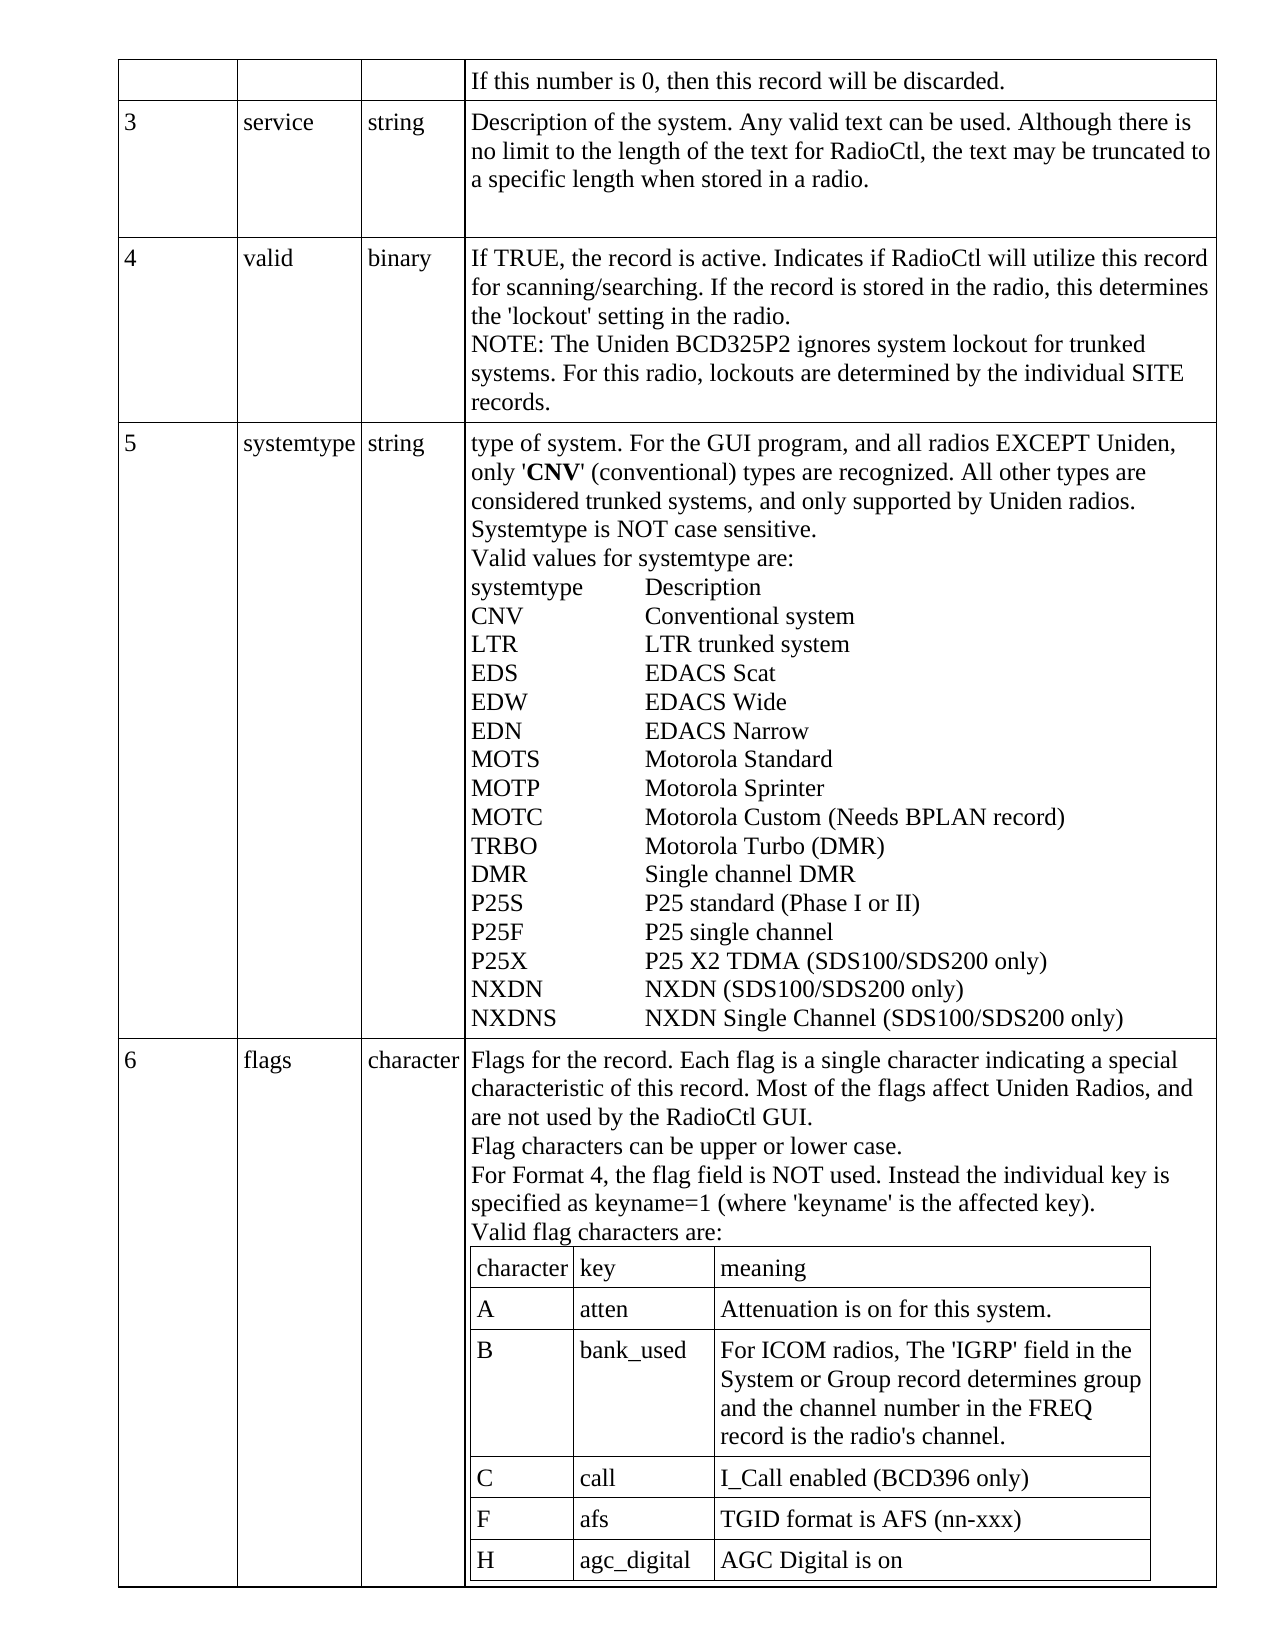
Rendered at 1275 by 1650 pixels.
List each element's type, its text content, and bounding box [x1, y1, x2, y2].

table_cell B [471, 1330, 573, 1456]
table_header systemtype [471, 572, 644, 601]
table_cell F [471, 1498, 573, 1538]
table_cell systemtype [238, 423, 361, 1038]
table_cell P25 standard (Phase I or II) [645, 888, 1211, 917]
table_cell call [574, 1457, 714, 1497]
table_cell 6 [119, 1039, 237, 1586]
table_cell NXDNS [471, 1003, 644, 1032]
table_cell string [362, 423, 464, 1038]
table_cell MOTC [471, 802, 644, 831]
table_cell service [238, 101, 361, 237]
table_cell If TRUE, the record is active. Indicates if RadioCtl will utilize this record for scanning/searching. If the record is stored in the radio, this determines the 'lockout' setting in the radio. NOTE: The Uniden BCD325P2 ignores system lockout for trunked systems. For this radio, lockouts are determined by the individual SITE records. [466, 238, 1216, 422]
table_cell string [362, 101, 464, 237]
table_cell For ICOM radios, The 'IGRP' field in the System or Group record determines group and the channel number in the FREQ record is the radio's channel. [715, 1330, 1150, 1456]
table_cell P25 X2 TDMA (SDS100/SDS200 only) [645, 946, 1211, 974]
table_cell EDS [471, 658, 644, 687]
table_cell C [471, 1457, 573, 1497]
table_cell Conventional system [645, 601, 1211, 629]
table_cell DMR [471, 860, 644, 888]
table_cell NXDN (SDS100/SDS200 only) [645, 975, 1211, 1003]
table_cell Flags for the record. Each flag is a single character indicating a special characteristic of this record. Most of the flags affect Uniden Radios, and are not used by the RadioCtl GUI. Flag characters can be upper or lower case. For Format 4, the flag field is NOT used. Instead the individual key is specified as keyname=1 (where 'keyname' is the affected key). Valid flag characters are: [466, 1039, 1216, 1586]
table_cell LTR [471, 630, 644, 658]
table_cell If this number is 0, then this record will be discarded. [466, 60, 1216, 100]
table_cell Motorola Sprinter [645, 773, 1211, 802]
table_cell AGC Digital is on [715, 1540, 1150, 1580]
table_cell I_Call enabled (BCD396 only) [715, 1457, 1150, 1497]
table_cell EDACS Wide [645, 687, 1211, 716]
table_cell TGID format is AFS (nn-xxx) [715, 1498, 1150, 1538]
table_cell [119, 60, 237, 100]
table_cell NXDN [471, 975, 644, 1003]
table_cell 4 [119, 238, 237, 422]
table_cell [362, 60, 464, 100]
table_cell bank_used [574, 1330, 714, 1456]
table_header meaning [715, 1247, 1150, 1287]
table_cell 3 [119, 101, 237, 237]
table_cell MOTS [471, 745, 644, 773]
table_cell character [362, 1039, 464, 1586]
table_cell 5 [119, 423, 237, 1038]
table_cell agc_digital [574, 1540, 714, 1580]
table_cell flags [238, 1039, 361, 1586]
table_cell valid [238, 238, 361, 422]
table_cell Motorola Standard [645, 745, 1211, 773]
table_header character [471, 1247, 573, 1287]
table_cell afs [574, 1498, 714, 1538]
table_header key [574, 1247, 714, 1287]
table_cell Attenuation is on for this system. [715, 1288, 1150, 1328]
table_cell EDACS Narrow [645, 716, 1211, 744]
table_header Description [645, 572, 1211, 601]
table_cell Motorola Custom (Needs BPLAN record) [645, 802, 1211, 831]
table_cell Single channel DMR [645, 860, 1211, 888]
table_cell EDW [471, 687, 644, 716]
table_cell CNV [471, 601, 644, 629]
table_cell P25X [471, 946, 644, 974]
table_cell binary [362, 238, 464, 422]
table_cell A [471, 1288, 573, 1328]
table_cell P25 single channel [645, 917, 1211, 946]
table_cell EDACS Scat [645, 658, 1211, 687]
table_cell Description of the system. Any valid text can be used. Although there is no limit to the length of the text for RadioCtl, the text may be truncated to a specific length when stored in a radio. [466, 101, 1216, 237]
table_cell EDN [471, 716, 644, 744]
table_cell H [471, 1540, 573, 1580]
table_cell atten [574, 1288, 714, 1328]
table_cell LTR trunked system [645, 630, 1211, 658]
table_cell NXDN Single Channel (SDS100/SDS200 only) [645, 1003, 1211, 1032]
table_cell P25S [471, 888, 644, 917]
table_cell type of system. For the GUI program, and all radios EXCEPT Uniden, only 'CNV' (conventional) types are recognized. All other types are considered trunked systems, and only supported by Uniden radios. Systemtype is NOT case sensitive. Valid values for systemtype are: [466, 423, 1216, 1038]
table_cell P25F [471, 917, 644, 946]
table_cell MOTP [471, 773, 644, 802]
table_cell Motorola Turbo (DMR) [645, 831, 1211, 859]
table_cell [238, 60, 361, 100]
table_cell TRBO [471, 831, 644, 859]
